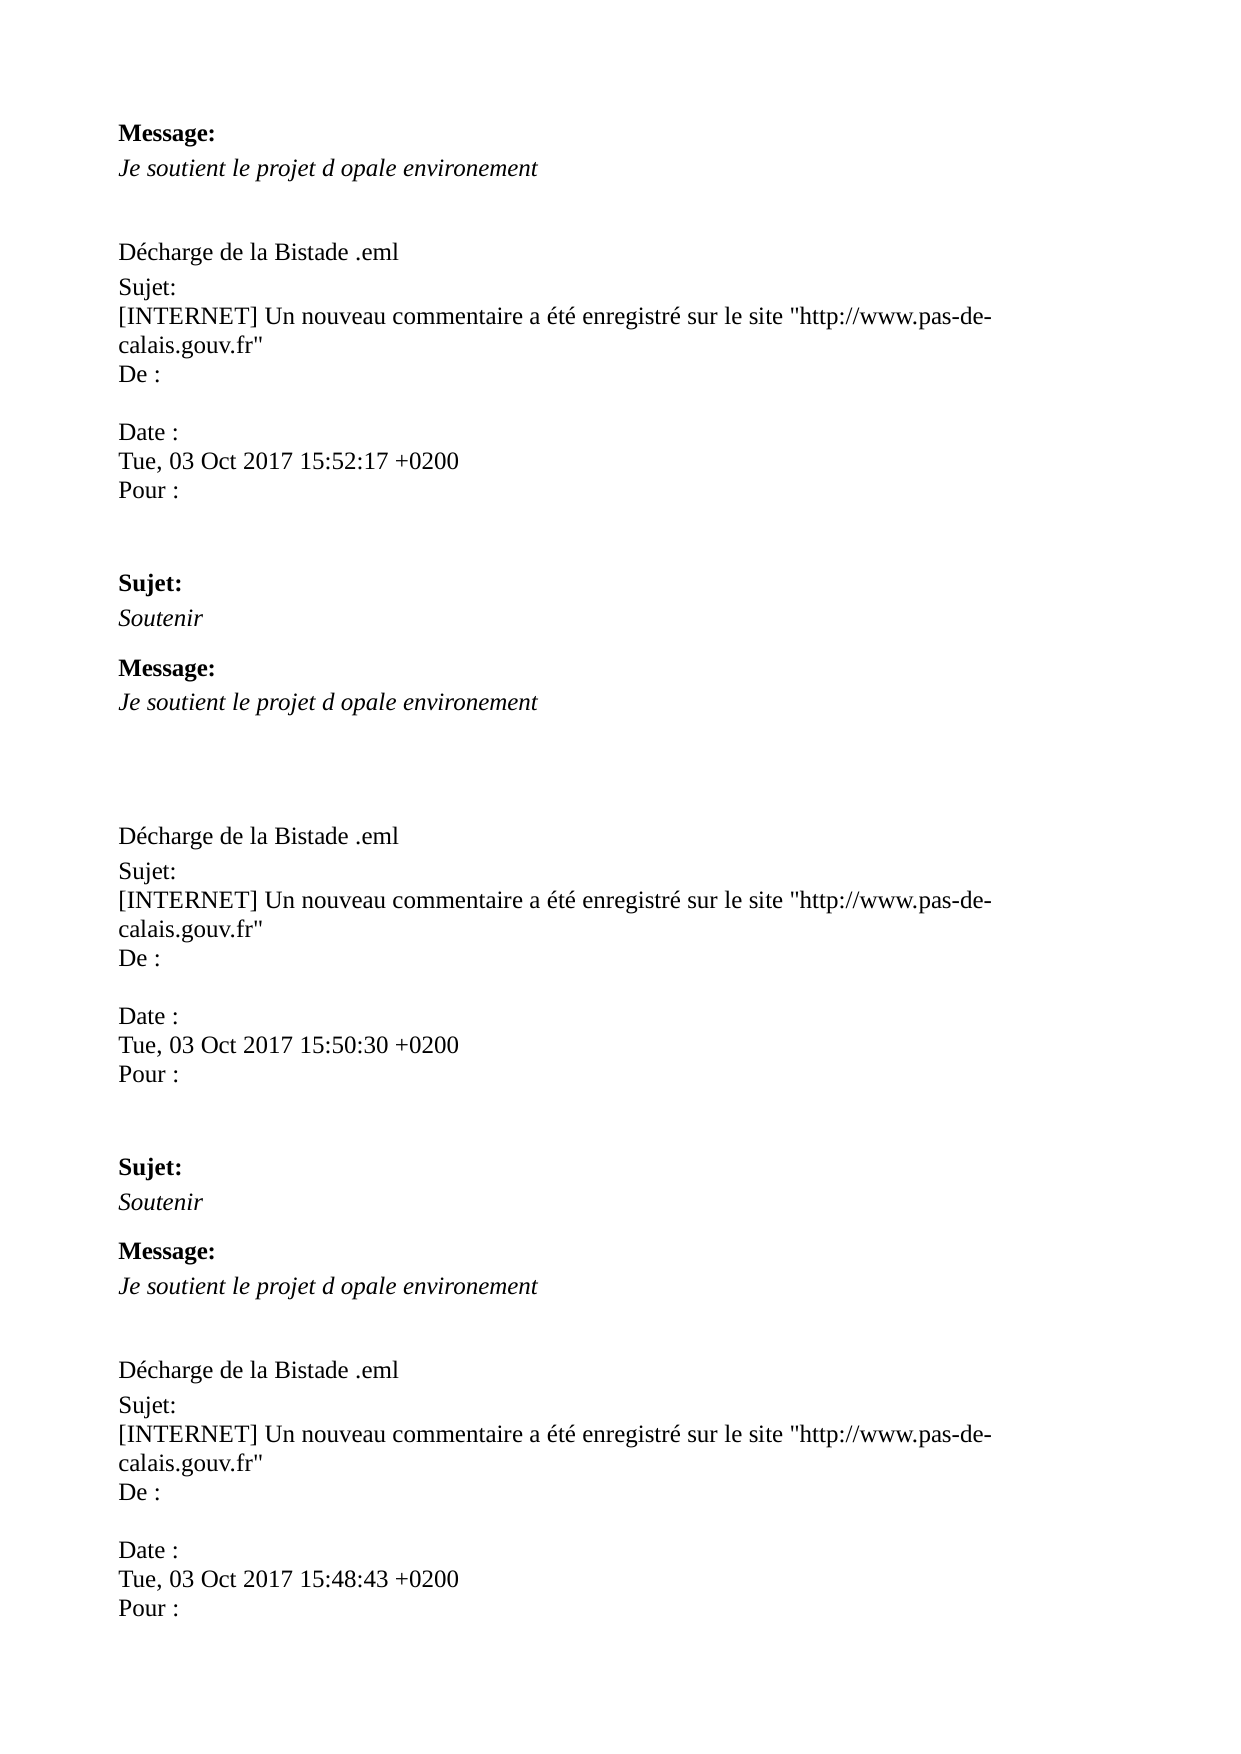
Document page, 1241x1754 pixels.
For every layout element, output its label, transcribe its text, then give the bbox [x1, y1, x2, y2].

text Sujet: Soutenir [118, 1152, 1122, 1216]
text Message: Je soutient le projet d opale environement [118, 1236, 1122, 1300]
table_cell Date : Tue, 03 Oct 2017 15:48:43 +0200 [118, 1535, 1122, 1593]
text Décharge de la Bistade .eml [118, 786, 1122, 850]
table_cell Date : Tue, 03 Oct 2017 15:52:17 +0200 [118, 417, 1122, 475]
text Décharge de la Bistade .eml [118, 202, 1122, 266]
table_header Sujet: [INTERNET] Un nouveau commentaire a été enregistré sur le site "http://www.pas-de-calais.gouv.fr" [118, 1390, 1122, 1477]
text Message: Je soutient le projet d opale environement [118, 118, 1122, 182]
table_cell De : [118, 1477, 1122, 1535]
text Message: Je soutient le projet d opale environement [118, 652, 1122, 716]
table_cell Date : Tue, 03 Oct 2017 15:50:30 +0200 [118, 1001, 1122, 1059]
table_header Pour : [118, 1593, 1122, 1622]
table_header Pour : [118, 475, 1122, 533]
table_cell De : [118, 359, 1122, 417]
table_header Pour : [118, 1059, 1122, 1117]
text Décharge de la Bistade .eml [118, 1320, 1122, 1384]
table_header Sujet: [INTERNET] Un nouveau commentaire a été enregistré sur le site "http://www.pas-de-calais.gouv.fr" [118, 856, 1122, 943]
table_cell De : [118, 943, 1122, 1001]
table_header Sujet: [INTERNET] Un nouveau commentaire a été enregistré sur le site "http://www.pas-de-calais.gouv.fr" [118, 272, 1122, 359]
text Sujet: Soutenir [118, 568, 1122, 632]
